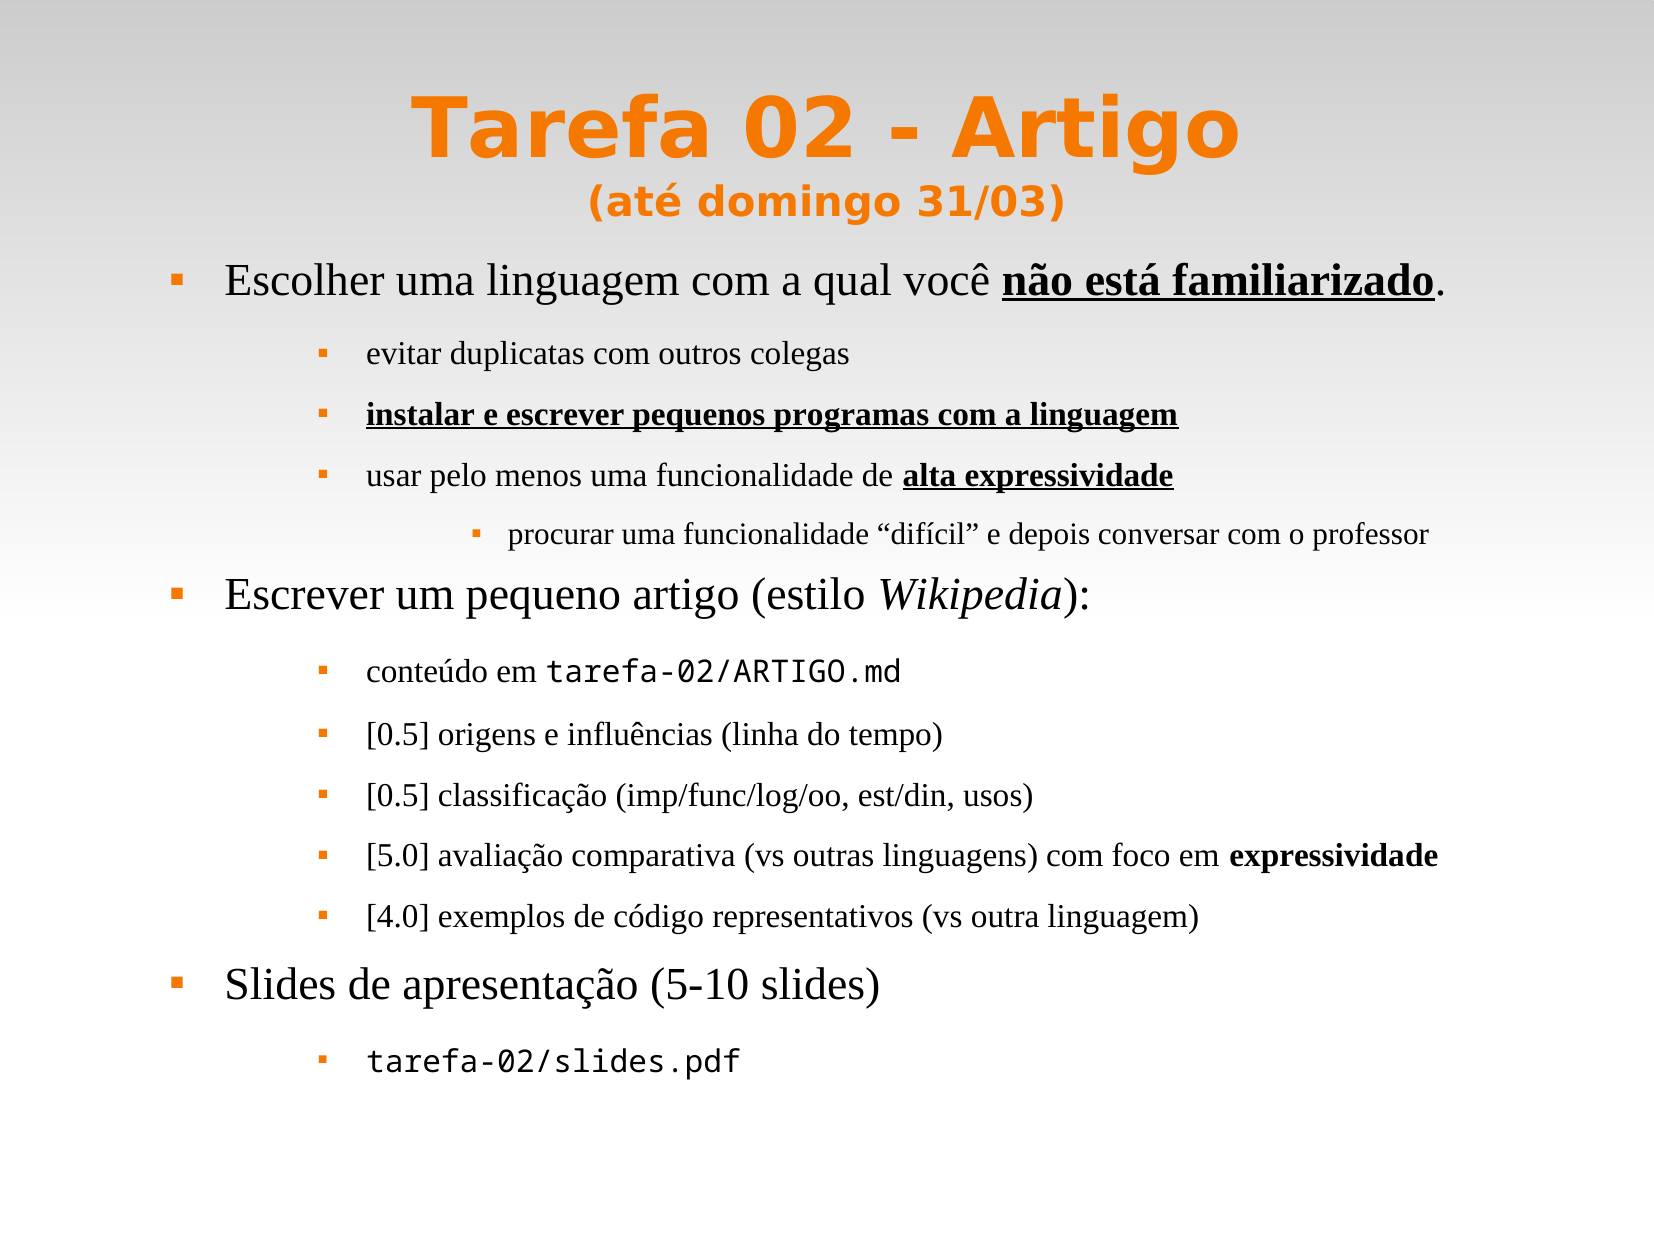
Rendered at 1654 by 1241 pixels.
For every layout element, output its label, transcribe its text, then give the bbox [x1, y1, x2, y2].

title Tarefa 02 - Artigo (até domingo 31/03) [82, 49, 1571, 254]
list Escolher uma linguagem com a qual você não está familiarizado. evitar duplicatas com outros colegas instalar e escrever pequenos programas com a linguagem usar pelo menos uma funcionalidade de alta expressividade procurar uma funcionalidade “difícil” e depois conversar com o professor Escrever um pequeno artigo (estilo Wikipedia): conteúdo em tarefa-02/ARTIGO.md [0.5] origens e influências (linha do tempo) [0.5] classificação (imp/func/log/oo, est/din, usos) [5.0] avaliação comparativa (vs outras linguagens) com foco em expressividade [4.0] exemplos de código representativos (vs outra linguagem) Slides de apresentação (5-10 slides) tarefa-02/slides.pdf [82, 254, 1571, 1241]
